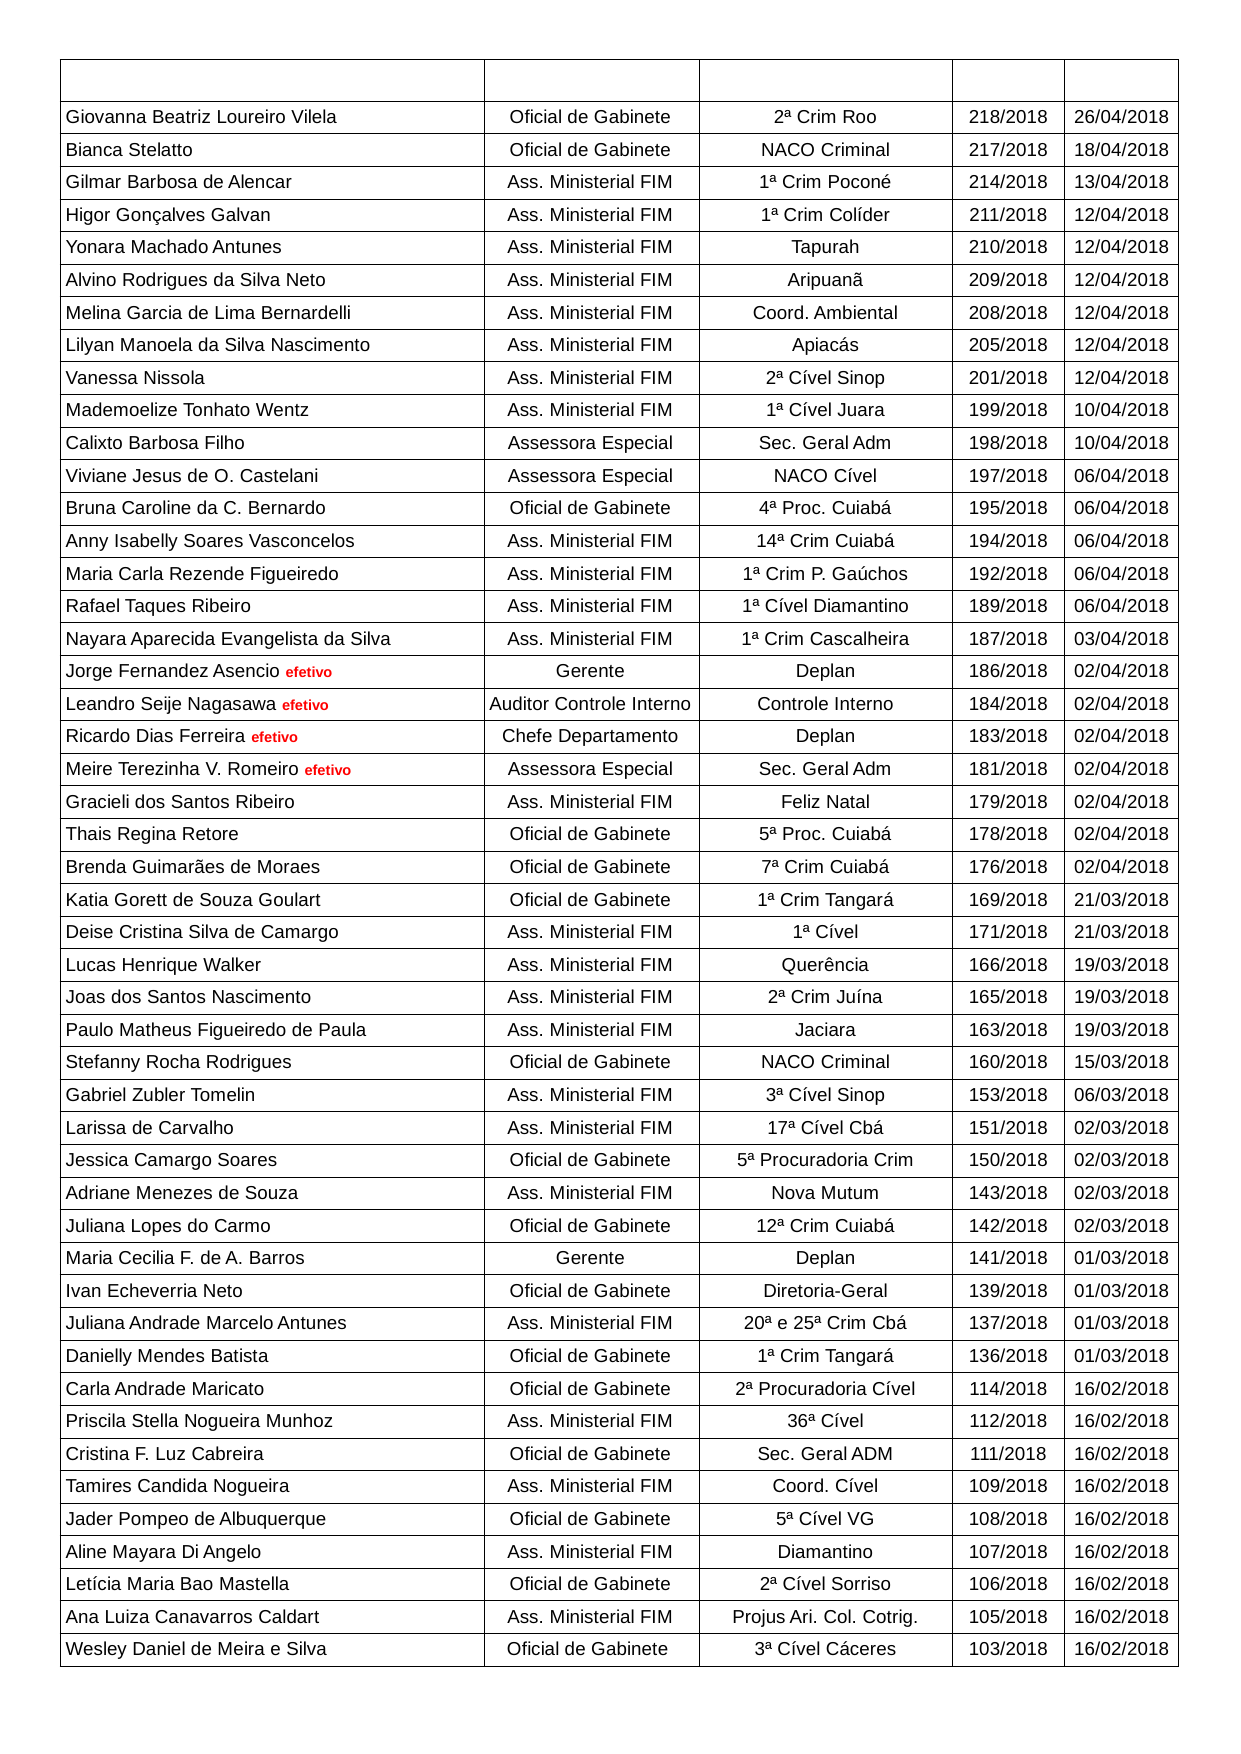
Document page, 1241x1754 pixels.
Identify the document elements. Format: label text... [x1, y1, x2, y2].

table_cell 26/04/2018 [1065, 102, 1178, 133]
table_cell 21/03/2018 [1065, 917, 1178, 948]
table_cell 198/2018 [953, 428, 1064, 459]
table_cell 2ª Cível Sorriso [700, 1569, 952, 1600]
table_cell 197/2018 [953, 460, 1064, 492]
table_cell 16/02/2018 [1065, 1471, 1178, 1503]
table_cell 12/04/2018 [1065, 265, 1178, 296]
table_cell Oficial de Gabinete [485, 1275, 699, 1307]
table_cell Maria Carla Rezende Figueiredo [61, 558, 484, 590]
table_cell Oficial de Gabinete [485, 134, 699, 166]
table_cell Ass. Ministerial FIM [485, 232, 699, 264]
table_cell Ass. Ministerial FIM [485, 1015, 699, 1046]
table_cell Larissa de Carvalho [61, 1112, 484, 1144]
table_header [700, 60, 952, 101]
table_cell 109/2018 [953, 1471, 1064, 1503]
table_cell 15/03/2018 [1065, 1047, 1178, 1079]
table_cell 178/2018 [953, 819, 1064, 851]
table_cell 10/04/2018 [1065, 395, 1178, 427]
table_cell 108/2018 [953, 1504, 1064, 1535]
table_cell 7ª Crim Cuiabá [700, 852, 952, 883]
table_cell Aline Mayara Di Angelo [61, 1536, 484, 1568]
table_cell 01/03/2018 [1065, 1275, 1178, 1307]
table_cell Diamantino [700, 1536, 952, 1568]
table_cell Deplan [700, 1243, 952, 1274]
table_cell 186/2018 [953, 656, 1064, 687]
table_cell 201/2018 [953, 362, 1064, 394]
table_cell 16/02/2018 [1065, 1373, 1178, 1405]
table_cell Yonara Machado Antunes [61, 232, 484, 264]
table_cell Carla Andrade Maricato [61, 1373, 484, 1405]
table_cell Nayara Aparecida Evangelista da Silva [61, 623, 484, 655]
table_cell 02/04/2018 [1065, 819, 1178, 851]
table_cell Gabriel Zubler Tomelin [61, 1080, 484, 1111]
table_cell 12ª Crim Cuiabá [700, 1210, 952, 1242]
table_cell 106/2018 [953, 1569, 1064, 1600]
table_cell Oficial de Gabinete [485, 1210, 699, 1242]
table_cell Ass. Ministerial FIM [485, 1112, 699, 1144]
table_cell Apiacás [700, 330, 952, 361]
table_cell Leandro Seije Nagasawa efetivo [61, 689, 484, 720]
table_cell 199/2018 [953, 395, 1064, 427]
table_cell 209/2018 [953, 265, 1064, 296]
table_cell Calixto Barbosa Filho [61, 428, 484, 459]
table_cell 02/03/2018 [1065, 1145, 1178, 1177]
table_cell 176/2018 [953, 852, 1064, 883]
table_cell Vanessa Nissola [61, 362, 484, 394]
table_cell 19/03/2018 [1065, 982, 1178, 1013]
table_cell 136/2018 [953, 1341, 1064, 1372]
table_cell Oficial de Gabinete [485, 1145, 699, 1177]
table_cell Ass. Ministerial FIM [485, 1406, 699, 1437]
table_cell 06/04/2018 [1065, 493, 1178, 524]
table_cell Ass. Ministerial FIM [485, 558, 699, 590]
table_cell Adriane Menezes de Souza [61, 1178, 484, 1209]
table_cell 16/02/2018 [1065, 1504, 1178, 1535]
table_cell 12/04/2018 [1065, 330, 1178, 361]
table_cell 165/2018 [953, 982, 1064, 1013]
table_cell 137/2018 [953, 1308, 1064, 1339]
table_cell 189/2018 [953, 591, 1064, 622]
table_cell 183/2018 [953, 721, 1064, 753]
table_cell 02/04/2018 [1065, 689, 1178, 720]
table_cell Controle Interno [700, 689, 952, 720]
table_cell 3ª Cível Sinop [700, 1080, 952, 1111]
table_cell Ass. Ministerial FIM [485, 786, 699, 818]
table_cell 02/04/2018 [1065, 754, 1178, 785]
table_cell 105/2018 [953, 1601, 1064, 1633]
table_cell 2ª Procuradoria Cível [700, 1373, 952, 1405]
table_cell 114/2018 [953, 1373, 1064, 1405]
table_cell Mademoelize Tonhato Wentz [61, 395, 484, 427]
table_cell Stefanny Rocha Rodrigues [61, 1047, 484, 1079]
table_cell Juliana Andrade Marcelo Antunes [61, 1308, 484, 1339]
table_cell Ivan Echeverria Neto [61, 1275, 484, 1307]
table_cell 211/2018 [953, 200, 1064, 231]
table_cell 2ª Crim Roo [700, 102, 952, 133]
table_cell 160/2018 [953, 1047, 1064, 1079]
table_cell Danielly Mendes Batista [61, 1341, 484, 1372]
table_cell 02/04/2018 [1065, 852, 1178, 883]
table_cell Bianca Stelatto [61, 134, 484, 166]
table_cell Oficial de Gabinete [485, 819, 699, 851]
table_cell 214/2018 [953, 167, 1064, 198]
table_cell 1ª Crim Poconé [700, 167, 952, 198]
table_cell 143/2018 [953, 1178, 1064, 1209]
table_cell 210/2018 [953, 232, 1064, 264]
table_cell 103/2018 [953, 1634, 1064, 1666]
table_cell 18/04/2018 [1065, 134, 1178, 166]
table_cell Ass. Ministerial FIM [485, 395, 699, 427]
table_cell Ass. Ministerial FIM [485, 1471, 699, 1503]
table_cell Chefe Departamento [485, 721, 699, 753]
table_cell Ass. Ministerial FIM [485, 917, 699, 948]
table_cell 16/02/2018 [1065, 1439, 1178, 1470]
table_cell Feliz Natal [700, 786, 952, 818]
table_cell 03/04/2018 [1065, 623, 1178, 655]
table_cell Ana Luiza Canavarros Caldart [61, 1601, 484, 1633]
table_cell 171/2018 [953, 917, 1064, 948]
table_cell 17ª Cível Cbá [700, 1112, 952, 1144]
table_cell Katia Gorett de Souza Goulart [61, 884, 484, 916]
table_header [61, 60, 484, 101]
table_cell Cristina F. Luz Cabreira [61, 1439, 484, 1470]
table_cell Lilyan Manoela da Silva Nascimento [61, 330, 484, 361]
table_cell 16/02/2018 [1065, 1634, 1178, 1666]
table_cell Aripuanã [700, 265, 952, 296]
table_cell 151/2018 [953, 1112, 1064, 1144]
table_cell Querência [700, 949, 952, 981]
table_cell Deise Cristina Silva de Camargo [61, 917, 484, 948]
table_cell Brenda Guimarães de Moraes [61, 852, 484, 883]
table_cell Tamires Candida Nogueira [61, 1471, 484, 1503]
table_cell Assessora Especial [485, 428, 699, 459]
table_cell Oficial de Gabinete [485, 1569, 699, 1600]
table_cell 192/2018 [953, 558, 1064, 590]
table_cell Auditor Controle Interno [485, 689, 699, 720]
table_cell Coord. Ambiental [700, 297, 952, 329]
table_cell 1ª Crim Tangará [700, 884, 952, 916]
table_cell NACO Criminal [700, 134, 952, 166]
table_cell Gerente [485, 1243, 699, 1274]
table_cell 16/02/2018 [1065, 1569, 1178, 1600]
table_cell 195/2018 [953, 493, 1064, 524]
table_cell 5ª Cível VG [700, 1504, 952, 1535]
table_cell Sec. Geral Adm [700, 754, 952, 785]
table_cell Ass. Ministerial FIM [485, 526, 699, 557]
table_cell Viviane Jesus de O. Castelani [61, 460, 484, 492]
table_cell Gracieli dos Santos Ribeiro [61, 786, 484, 818]
table_cell Assessora Especial [485, 754, 699, 785]
table_cell Oficial de Gabinete [485, 493, 699, 524]
table_cell 13/04/2018 [1065, 167, 1178, 198]
table_cell 16/02/2018 [1065, 1536, 1178, 1568]
table_cell 217/2018 [953, 134, 1064, 166]
table_cell Deplan [700, 656, 952, 687]
table_cell Sec. Geral Adm [700, 428, 952, 459]
table_cell Letícia Maria Bao Mastella [61, 1569, 484, 1600]
table_cell Ass. Ministerial FIM [485, 1601, 699, 1633]
table_cell 06/04/2018 [1065, 460, 1178, 492]
table_cell 205/2018 [953, 330, 1064, 361]
table_cell 02/04/2018 [1065, 721, 1178, 753]
table_cell Sec. Geral ADM [700, 1439, 952, 1470]
table_cell 1ª Cível Diamantino [700, 591, 952, 622]
table_cell 142/2018 [953, 1210, 1064, 1242]
table_cell Ass. Ministerial FIM [485, 591, 699, 622]
table_cell Diretoria-Geral [700, 1275, 952, 1307]
table_cell Ass. Ministerial FIM [485, 623, 699, 655]
table_cell 3ª Cível Cáceres [700, 1634, 952, 1666]
table_cell Ass. Ministerial FIM [485, 1536, 699, 1568]
table_cell 21/03/2018 [1065, 884, 1178, 916]
table_cell NACO Cível [700, 460, 952, 492]
table_cell 02/03/2018 [1065, 1178, 1178, 1209]
table_cell Oficial de Gabinete [485, 1341, 699, 1372]
table_cell 06/04/2018 [1065, 526, 1178, 557]
table_cell 06/04/2018 [1065, 591, 1178, 622]
table_cell 5ª Procuradoria Crim [700, 1145, 952, 1177]
table_cell 01/03/2018 [1065, 1341, 1178, 1372]
table_cell 1ª Crim Cascalheira [700, 623, 952, 655]
table_cell 16/02/2018 [1065, 1406, 1178, 1437]
table_cell 194/2018 [953, 526, 1064, 557]
table_cell Wesley Daniel de Meira e Silva [61, 1634, 484, 1666]
table_cell Juliana Lopes do Carmo [61, 1210, 484, 1242]
table_cell Anny Isabelly Soares Vasconcelos [61, 526, 484, 557]
table_cell Projus Ari. Col. Cotrig. [700, 1601, 952, 1633]
table_cell 4ª Proc. Cuiabá [700, 493, 952, 524]
table_cell Alvino Rodrigues da Silva Neto [61, 265, 484, 296]
table_cell Bruna Caroline da C. Bernardo [61, 493, 484, 524]
table_cell Ass. Ministerial FIM [485, 949, 699, 981]
table_header [485, 60, 699, 101]
table_cell 14ª Crim Cuiabá [700, 526, 952, 557]
table_cell 181/2018 [953, 754, 1064, 785]
table_cell 01/03/2018 [1065, 1243, 1178, 1274]
table_header [1065, 60, 1178, 101]
table_cell 1ª Crim Tangará [700, 1341, 952, 1372]
table_cell Ass. Ministerial FIM [485, 1178, 699, 1209]
table_cell Gerente [485, 656, 699, 687]
table_cell Rafael Taques Ribeiro [61, 591, 484, 622]
table_cell 1ª Crim Colíder [700, 200, 952, 231]
table_cell 02/03/2018 [1065, 1112, 1178, 1144]
table_cell 2ª Crim Juína [700, 982, 952, 1013]
table_cell 166/2018 [953, 949, 1064, 981]
table_cell NACO Criminal [700, 1047, 952, 1079]
table_cell 02/04/2018 [1065, 786, 1178, 818]
table_cell 2ª Cível Sinop [700, 362, 952, 394]
table_cell Ass. Ministerial FIM [485, 1308, 699, 1339]
table_cell Assessora Especial [485, 460, 699, 492]
table_cell Ass. Ministerial FIM [485, 167, 699, 198]
table_cell Giovanna Beatriz Loureiro Vilela [61, 102, 484, 133]
table_cell Oficial de Gabinete [485, 884, 699, 916]
table_cell 163/2018 [953, 1015, 1064, 1046]
table_cell Jaciara [700, 1015, 952, 1046]
table_cell Higor Gonçalves Galvan [61, 200, 484, 231]
table_cell 139/2018 [953, 1275, 1064, 1307]
table_cell Oficial de Gabinete [485, 852, 699, 883]
table_cell Ass. Ministerial FIM [485, 200, 699, 231]
table_cell Ricardo Dias Ferreira efetivo [61, 721, 484, 753]
table_cell Joas dos Santos Nascimento [61, 982, 484, 1013]
table_cell 1ª Cível [700, 917, 952, 948]
table_cell Oficial de Gabinete [485, 102, 699, 133]
table_cell 1ª Crim P. Gaúchos [700, 558, 952, 590]
table_cell 1ª Cível Juara [700, 395, 952, 427]
table_cell 150/2018 [953, 1145, 1064, 1177]
table_cell 19/03/2018 [1065, 949, 1178, 981]
table_cell 141/2018 [953, 1243, 1064, 1274]
table_cell Coord. Cível [700, 1471, 952, 1503]
table_cell 179/2018 [953, 786, 1064, 818]
table_cell Nova Mutum [700, 1178, 952, 1209]
table_cell 20ª e 25ª Crim Cbá [700, 1308, 952, 1339]
table_cell Thais Regina Retore [61, 819, 484, 851]
table_cell Maria Cecilia F. de A. Barros [61, 1243, 484, 1274]
table_cell 12/04/2018 [1065, 232, 1178, 264]
table_cell 12/04/2018 [1065, 200, 1178, 231]
table_cell 36ª Cível [700, 1406, 952, 1437]
table_cell 19/03/2018 [1065, 1015, 1178, 1046]
table_cell 107/2018 [953, 1536, 1064, 1568]
table_cell 169/2018 [953, 884, 1064, 916]
table_cell Ass. Ministerial FIM [485, 330, 699, 361]
table_cell Ass. Ministerial FIM [485, 362, 699, 394]
table_cell Lucas Henrique Walker [61, 949, 484, 981]
table_header [953, 60, 1064, 101]
table_cell Tapurah [700, 232, 952, 264]
table_cell 5ª Proc. Cuiabá [700, 819, 952, 851]
table_cell Ass. Ministerial FIM [485, 982, 699, 1013]
table_cell Oficial de Gabinete [485, 1634, 699, 1666]
table_cell Deplan [700, 721, 952, 753]
table_cell 184/2018 [953, 689, 1064, 720]
table_cell Jorge Fernandez Asencio efetivo [61, 656, 484, 687]
table_cell 12/04/2018 [1065, 297, 1178, 329]
table_cell Jessica Camargo Soares [61, 1145, 484, 1177]
table_cell 16/02/2018 [1065, 1601, 1178, 1633]
table_cell 02/04/2018 [1065, 656, 1178, 687]
table_cell Priscila Stella Nogueira Munhoz [61, 1406, 484, 1437]
table_cell Oficial de Gabinete [485, 1373, 699, 1405]
table_cell Ass. Ministerial FIM [485, 297, 699, 329]
table_cell 187/2018 [953, 623, 1064, 655]
table_cell Gilmar Barbosa de Alencar [61, 167, 484, 198]
table_cell Meire Terezinha V. Romeiro efetivo [61, 754, 484, 785]
table_cell 153/2018 [953, 1080, 1064, 1111]
table_cell Paulo Matheus Figueiredo de Paula [61, 1015, 484, 1046]
table_cell Ass. Ministerial FIM [485, 265, 699, 296]
table_cell 208/2018 [953, 297, 1064, 329]
table_cell 06/04/2018 [1065, 558, 1178, 590]
table_cell 02/03/2018 [1065, 1210, 1178, 1242]
table_cell Melina Garcia de Lima Bernardelli [61, 297, 484, 329]
table_cell 111/2018 [953, 1439, 1064, 1470]
table_cell 218/2018 [953, 102, 1064, 133]
table_cell 06/03/2018 [1065, 1080, 1178, 1111]
table_cell 12/04/2018 [1065, 362, 1178, 394]
table_cell 10/04/2018 [1065, 428, 1178, 459]
table_cell 112/2018 [953, 1406, 1064, 1437]
table_cell Oficial de Gabinete [485, 1047, 699, 1079]
table_cell Oficial de Gabinete [485, 1439, 699, 1470]
table_cell Oficial de Gabinete [485, 1504, 699, 1535]
table_cell Jader Pompeo de Albuquerque [61, 1504, 484, 1535]
table_cell 01/03/2018 [1065, 1308, 1178, 1339]
table_cell Ass. Ministerial FIM [485, 1080, 699, 1111]
